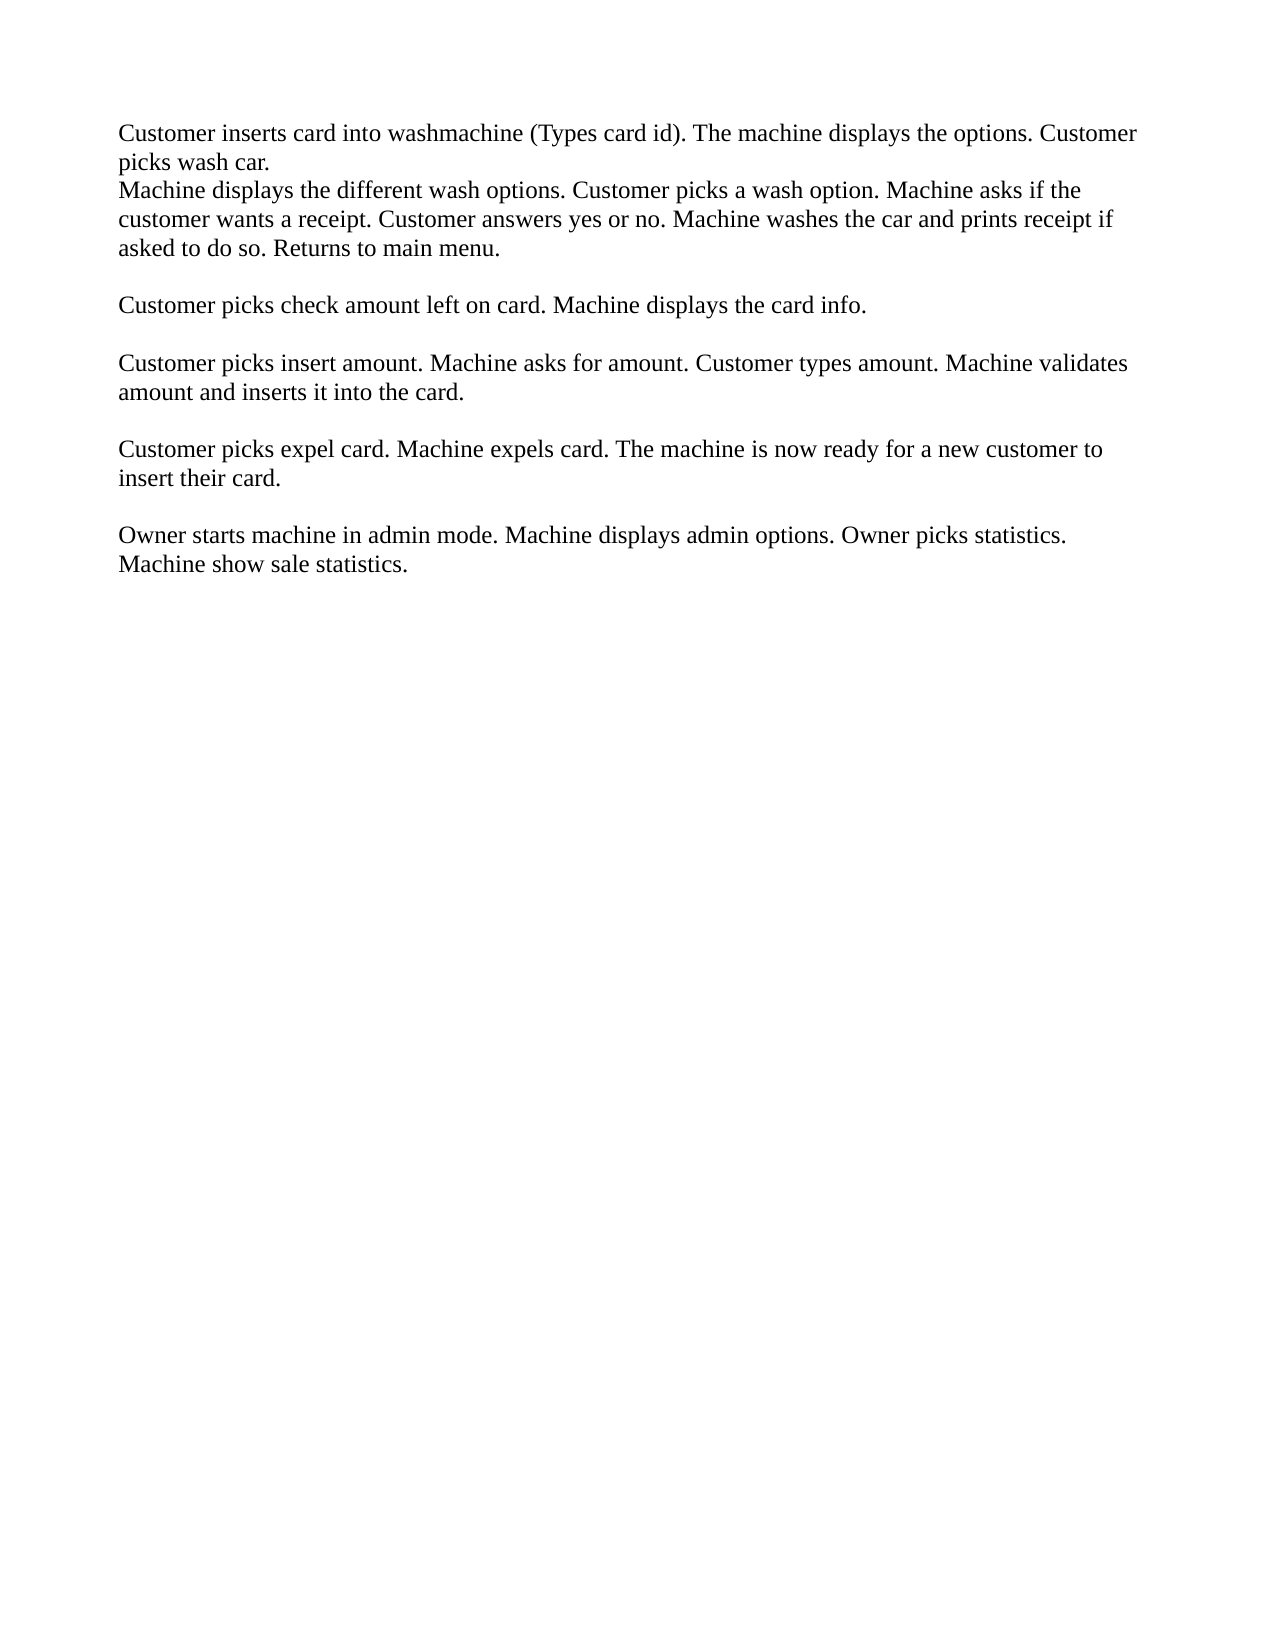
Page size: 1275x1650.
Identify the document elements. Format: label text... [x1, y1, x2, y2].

text Machine displays the different wash options. Customer picks a wash option. Machine asks if the customer wants a receipt. Customer answers yes or no. Machine washes the car and prints receipt if asked to do so. Returns to main menu. [118, 176, 1157, 262]
text Owner starts machine in admin mode. Machine displays admin options. Owner picks statistics. Machine show sale statistics. [118, 521, 1157, 578]
text Customer picks insert amount. Machine asks for amount. Customer types amount. Machine validates amount and inserts it into the card. [118, 348, 1157, 406]
text Customer picks expel card. Machine expels card. The machine is now ready for a new customer to insert their card. [118, 434, 1157, 492]
text Customer picks check amount left on card. Machine displays the card info. [118, 291, 1157, 319]
text Customer inserts card into washmachine (Types card id). The machine displays the options. Customer picks wash car. [118, 118, 1157, 176]
